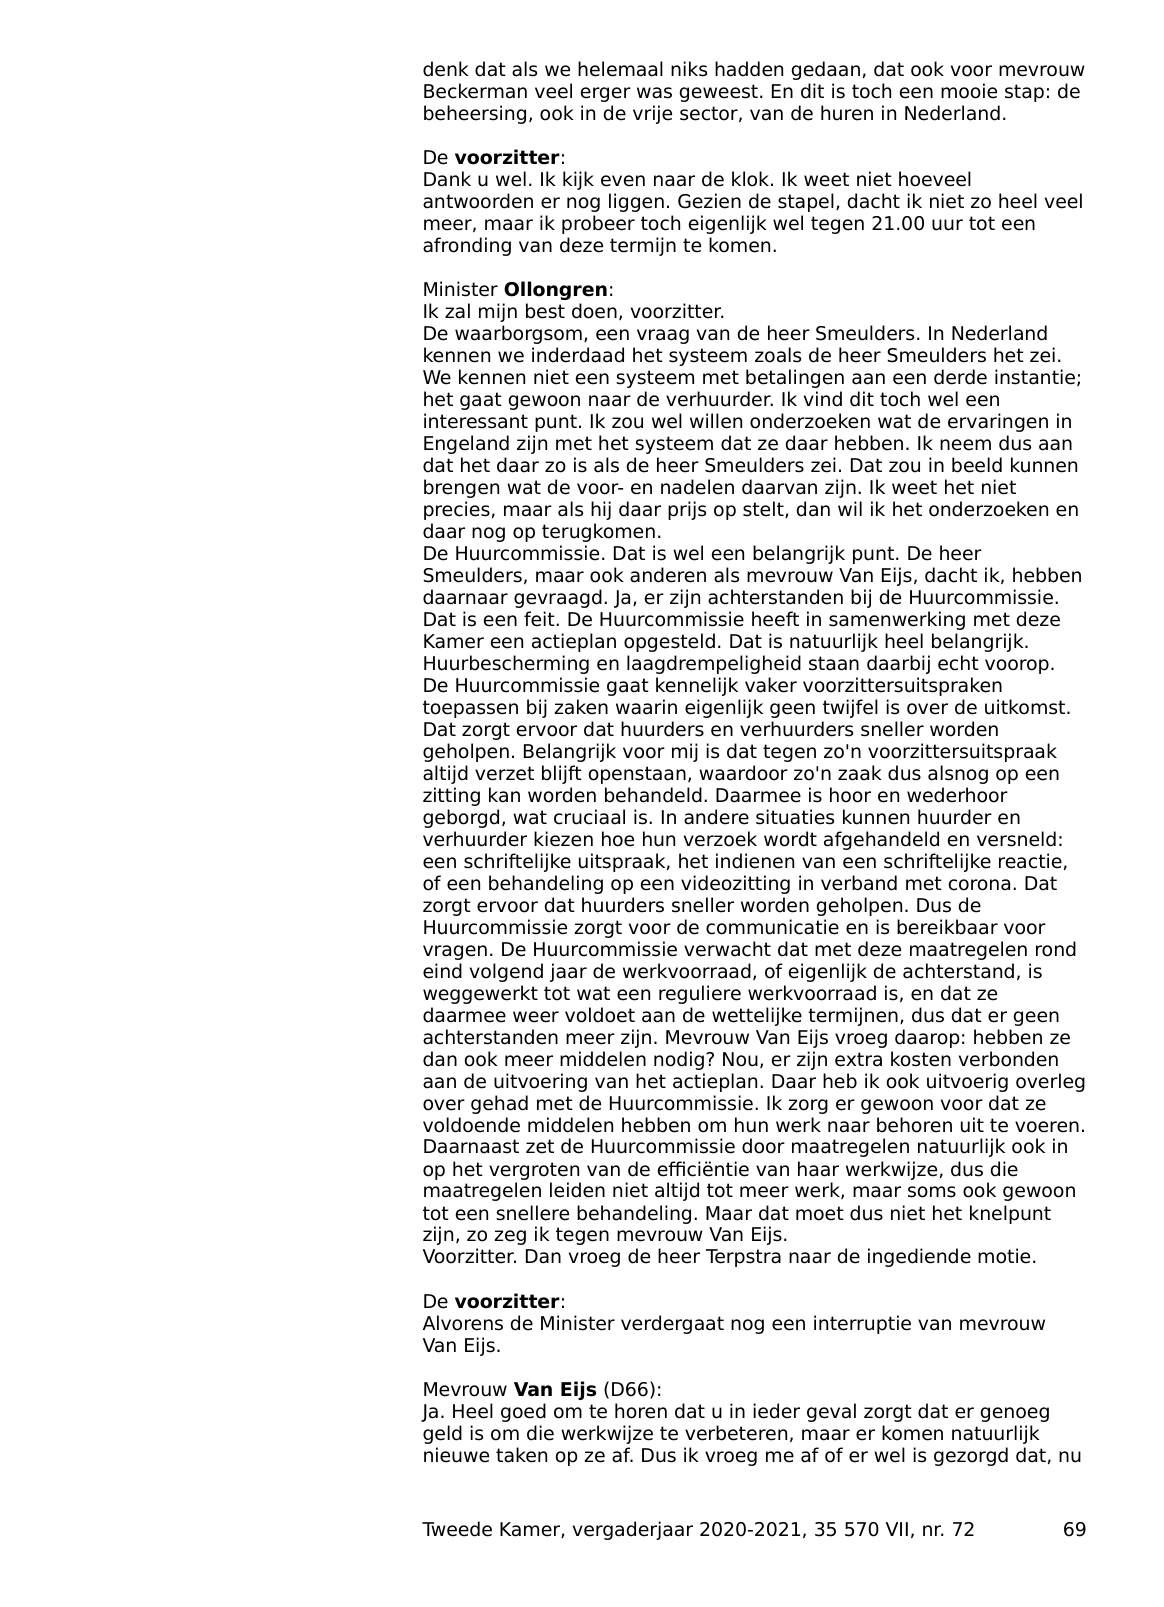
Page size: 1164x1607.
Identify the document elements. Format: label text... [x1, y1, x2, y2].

text denk dat als we helemaal niks hadden gedaan, dat ook voor mevrouw Beckerman veel erger was geweest. En dit is toch een mooie stap: de beheersing, ook in de vrije sector, van de huren in Nederland. [422, 59, 1087, 125]
text De Huurcommissie. Dat is wel een belangrijk punt. De heer Smeulders, maar ook anderen als mevrouw Van Eijs, dacht ik, hebben daarnaar gevraagd. Ja, er zijn achterstanden bij de Huurcommissie. Dat is een feit. De Huurcommissie heeft in samenwerking met deze Kamer een actieplan opgesteld. Dat is natuurlijk heel belangrijk. Huurbescherming en laagdrempeligheid staan daarbij echt voorop. De Huurcommissie gaat kennelijk vaker voorzittersuitspraken toepassen bij zaken waarin eigenlijk geen twijfel is over de uitkomst. Dat zorgt ervoor dat huurders en verhuurders sneller worden geholpen. Belangrijk voor mij is dat tegen zo'n voorzittersuitspraak altijd verzet blijft openstaan, waardoor zo'n zaak dus alsnog op een zitting kan worden behandeld. Daarmee is hoor en wederhoor geborgd, wat cruciaal is. In andere situaties kunnen huurder en verhuurder kiezen hoe hun verzoek wordt afgehandeld en versneld: een schriftelijke uitspraak, het indienen van een schriftelijke reactie, of een behandeling op een videozitting in verband met corona. Dat zorgt ervoor dat huurders sneller worden geholpen. Dus de Huurcommissie zorgt voor de communicatie en is bereikbaar voor vragen. De Huurcommissie verwacht dat met deze maatregelen rond eind volgend jaar de werkvoorraad, of eigenlijk de achterstand, is weggewerkt tot wat een reguliere werkvoorraad is, en dat ze daarmee weer voldoet aan de wettelijke termijnen, dus dat er geen achterstanden meer zijn. Mevrouw Van Eijs vroeg daarop: hebben ze dan ook meer middelen nodig? Nou, er zijn extra kosten verbonden aan de uitvoering van het actieplan. Daar heb ik ook uitvoerig overleg over gehad met de Huurcommissie. Ik zorg er gewoon voor dat ze voldoende middelen hebben om hun werk naar behoren uit te voeren. Daarnaast zet de Huurcommissie door maatregelen natuurlijk ook in op het vergroten van de efficiëntie van haar werkwijze, dus die maatregelen leiden niet altijd tot meer werk, maar soms ook gewoon tot een snellere behandeling. Maar dat moet dus niet het knelpunt zijn, zo zeg ik tegen mevrouw Van Eijs. [422, 543, 1087, 1246]
text Dank u wel. Ik kijk even naar de klok. Ik weet niet hoeveel antwoorden er nog liggen. Gezien de stapel, dacht ik niet zo heel veel meer, maar ik probeer toch eigenlijk wel tegen 21.00 uur tot een afronding van deze termijn te komen. [422, 169, 1087, 257]
text Ik zal mijn best doen, voorzitter. [422, 301, 1087, 323]
text Ja. Heel goed om te horen dat u in ieder geval zorgt dat er genoeg geld is om die werkwijze te verbeteren, maar er komen natuurlijk nieuwe taken op ze af. Dus ik vroeg me af of er wel is gezorgd dat, nu [422, 1401, 1087, 1467]
text Mevrouw Van Eijs (D66): [422, 1379, 1087, 1401]
text De voorzitter: [422, 1291, 1087, 1312]
text Minister Ollongren: [422, 279, 1087, 301]
text Alvorens de Minister verdergaat nog een interruptie van mevrouw Van Eijs. [422, 1312, 1087, 1356]
text De waarborgsom, een vraag van de heer Smeulders. In Nederland kennen we inderdaad het systeem zoals de heer Smeulders het zei. We kennen niet een systeem met betalingen aan een derde instantie; het gaat gewoon naar de verhuurder. Ik vind dit toch wel een interessant punt. Ik zou wel willen onderzoeken wat de ervaringen in Engeland zijn met het systeem dat ze daar hebben. Ik neem dus aan dat het daar zo is als de heer Smeulders zei. Dat zou in beeld kunnen brengen wat de voor- en nadelen daarvan zijn. Ik weet het niet precies, maar als hij daar prijs op stelt, dan wil ik het onderzoeken en daar nog op terugkomen. [422, 323, 1087, 543]
text De voorzitter: [422, 147, 1087, 169]
text Voorzitter. Dan vroeg de heer Terpstra naar de ingediende motie. [422, 1246, 1087, 1268]
